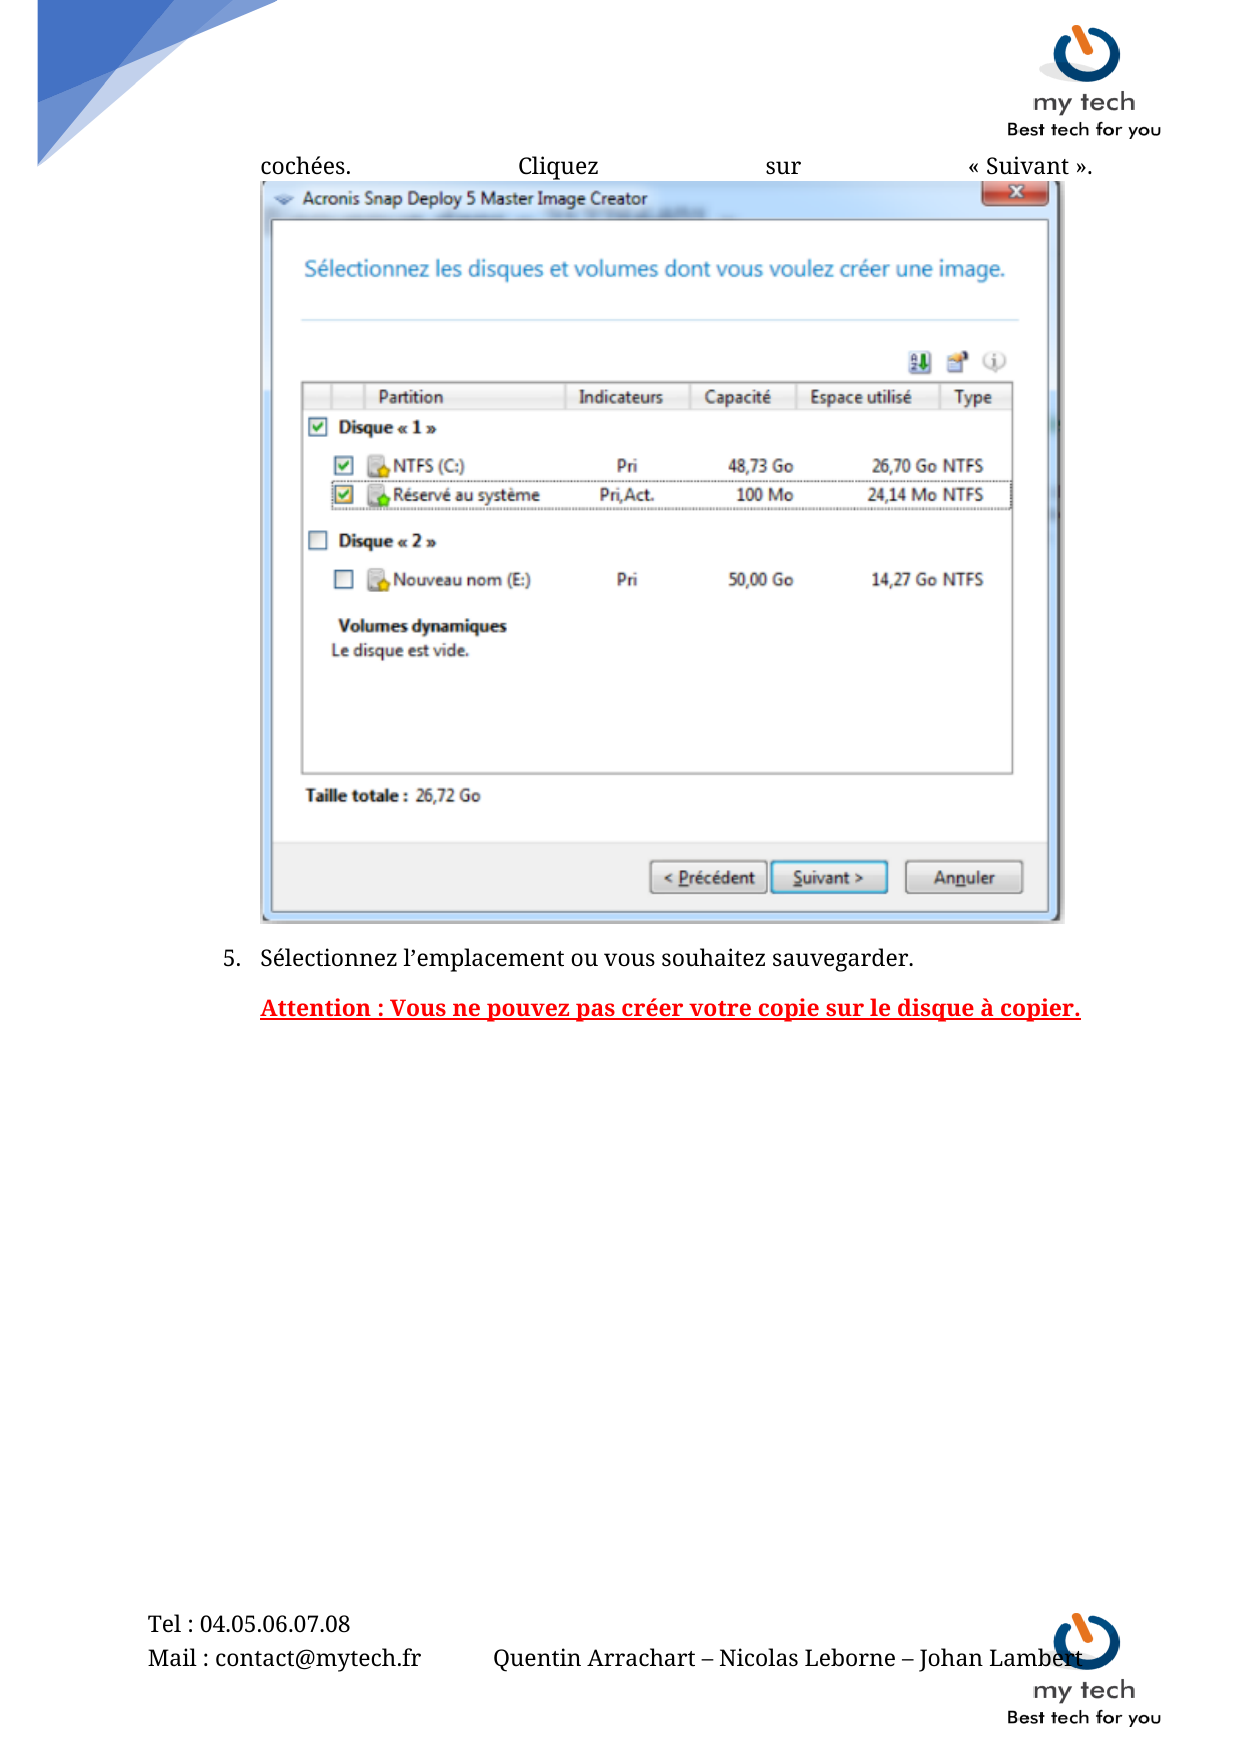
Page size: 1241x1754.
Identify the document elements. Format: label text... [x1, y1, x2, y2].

list cochées. Cliquez sur « Suivant ». [223, 148, 1093, 923]
list Sélectionnez l’emplacement ou vous souhaitez sauvegarder. [223, 940, 1093, 973]
list Attention : Vous ne pouvez pas créer votre copie sur le disque à copier. [260, 990, 1093, 1023]
